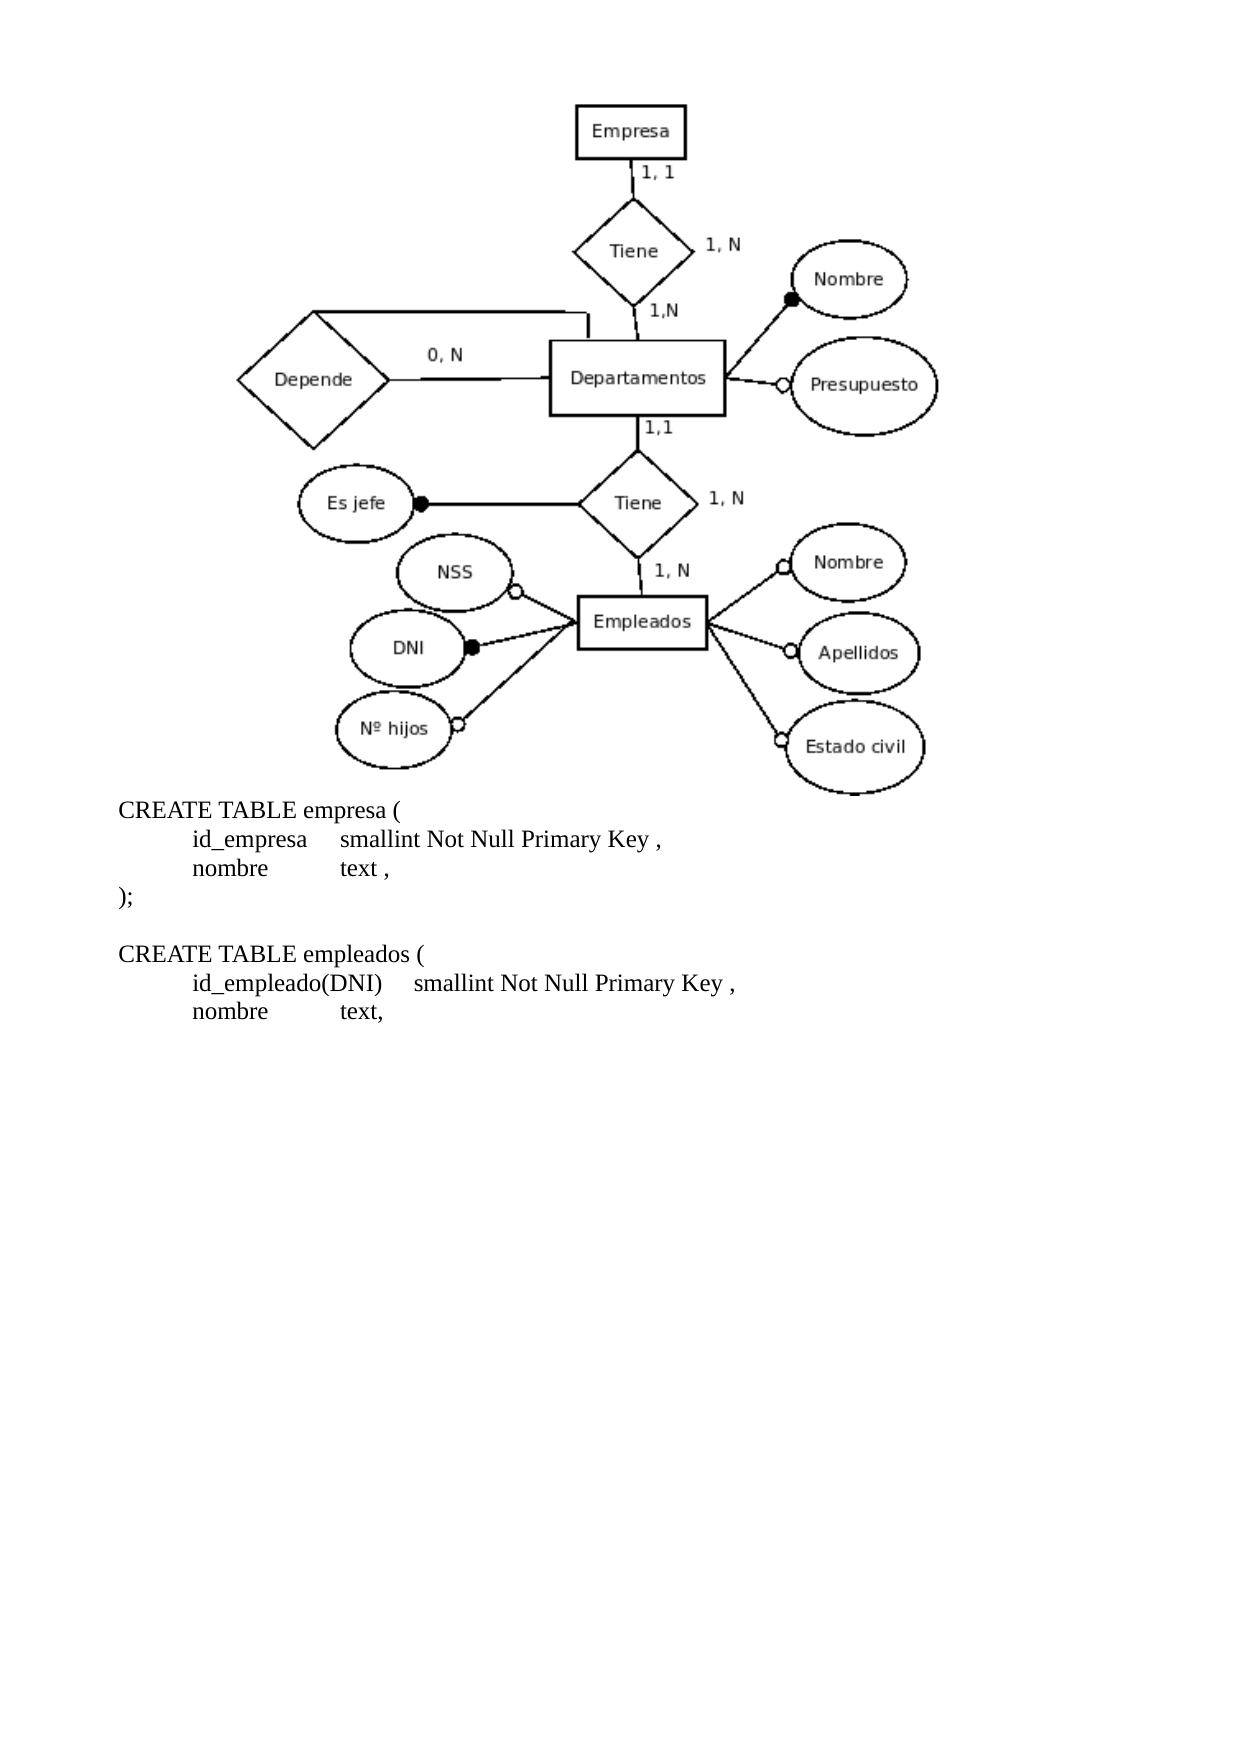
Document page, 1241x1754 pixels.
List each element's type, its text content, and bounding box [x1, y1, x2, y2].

text CREATE TABLE empleados ( [118, 939, 1122, 968]
text id_empleado(DNI) smallint Not Null Primary Key , [118, 968, 1122, 996]
text CREATE TABLE empresa ( [118, 796, 1122, 824]
picture [235, 103, 939, 796]
text ); [118, 881, 1122, 910]
text nombre text, [118, 996, 1122, 1025]
text id_empresa smallint Not Null Primary Key , [118, 824, 1122, 853]
text nombre text , [118, 853, 1122, 881]
